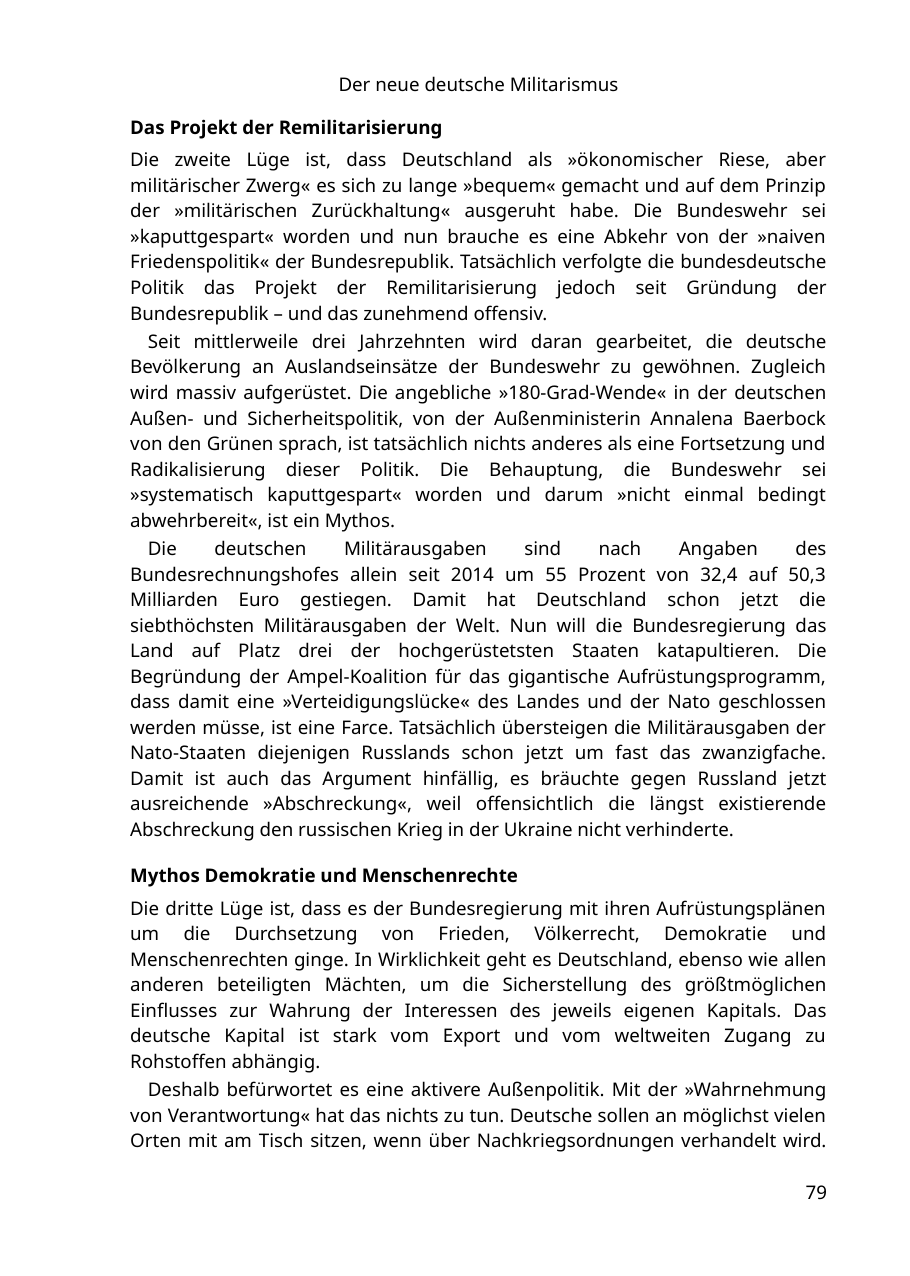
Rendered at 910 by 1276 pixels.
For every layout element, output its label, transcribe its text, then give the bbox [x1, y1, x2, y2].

text Die zweite Lüge ist, dass Deutschland als »ökonomischer Riese, aber militärischer Zwerg« es sich zu lange »bequem« gemacht und auf dem Prinzip der »militärischen Zurückhaltung« ausgeruht habe. Die Bundeswehr sei »kaputtgespart« worden und nun brauche es eine Abkehr von der »naiven Friedenspolitik« der Bundesrepublik. Tatsächlich verfolgte die bundesdeutsche Politik das Projekt der Remilitarisierung jedoch seit Gründung der Bundesrepublik – und das zunehmend offensiv. [130, 147, 827, 325]
text Die deutschen Militärausgaben sind nach Angaben des Bundesrechnungshofes allein seit 2014 um 55 Prozent von 32,4 auf 50,3 Milliarden Euro gestiegen. Damit hat Deutschland schon jetzt die siebthöchsten Militärausgaben der Welt. Nun will die Bundesregierung das Land auf Platz drei der hochgerüstetsten Staaten katapultieren. Die Begründung der Ampel-Koalition für das gigantische Aufrüstungsprogramm, dass damit eine »Verteidigungslücke« des Landes und der Nato geschlossen werden müsse, ist eine Farce. Tatsächlich übersteigen die Militärausgaben der Nato-Staaten diejenigen Russlands schon jetzt um fast das zwanzigfache. Damit ist auch das Argument hinfällig, es bräuchte gegen Russland jetzt ausreichende »Abschreckung«, weil offensichtlich die längst existierende Abschreckung den russischen Krieg in der Ukraine nicht verhinderte. [130, 535, 827, 842]
text Seit mittlerweile drei Jahrzehnten wird daran gearbeitet, die deutsche Bevölkerung an Auslandseinsätze der Bundeswehr zu gewöhnen. Zugleich wird massiv aufgerüstet. Die angebliche »180-Grad-Wende« in der deutschen Außen- und Sicherheitspolitik, von der Außenministerin Annalena Baerbock von den Grünen sprach, ist tatsächlich nichts anderes als eine Fortsetzung und Radikalisierung dieser Politik. Die Behauptung, die Bundeswehr sei »systematisch kaputtgespart« worden und darum »nicht einmal bedingt abwehrbereit«, ist ein Mythos. [130, 328, 827, 532]
text Deshalb befürwortet es eine aktivere Außenpolitik. Mit der »Wahrnehmung von Verantwortung« hat das nichts zu tun. Deutsche sollen an möglichst vielen Orten mit am Tisch sitzen, wenn über Nachkriegsordnungen verhandelt wird. [130, 1076, 827, 1153]
text Die dritte Lüge ist, dass es der Bundesregierung mit ihren Aufrüstungsplänen um die Durchsetzung von Frieden, Völkerrecht, Demokratie und Menschenrechten ginge. In Wirklichkeit geht es Deutschland, ebenso wie allen anderen beteiligten Mächten, um die Sicherstellung des größtmöglichen Einflusses zur Wahrung der Interessen des jeweils eigenen Kapitals. Das deutsche Kapital ist stark vom Export und vom weltweiten Zugang zu Rohstoffen abhängig. [130, 895, 827, 1073]
text Mythos Demokratie und Menschenrechte [130, 862, 827, 888]
text Das Projekt der Remilitarisierung [130, 114, 827, 139]
